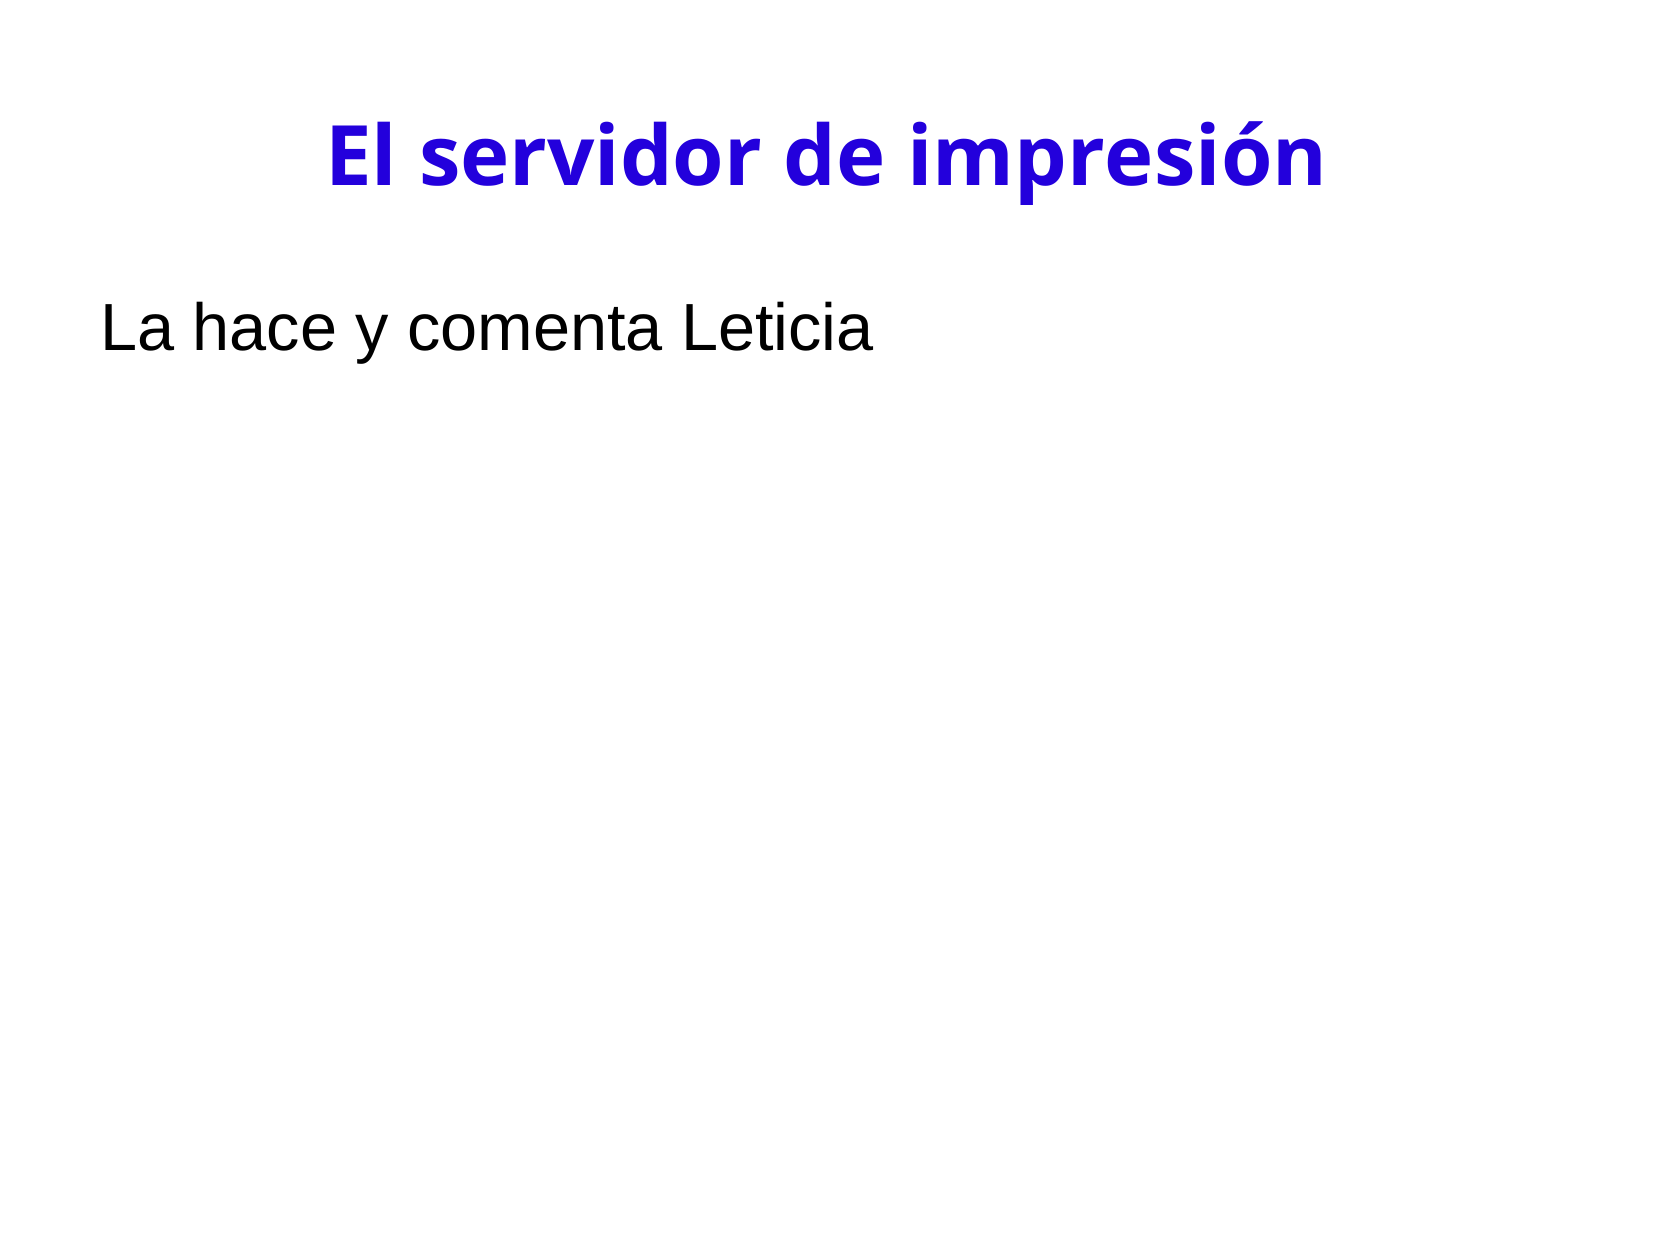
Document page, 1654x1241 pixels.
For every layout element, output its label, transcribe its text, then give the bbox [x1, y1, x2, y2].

list La hace y comenta Leticia [82, 290, 1571, 1109]
title El servidor de impresión [82, 49, 1571, 257]
